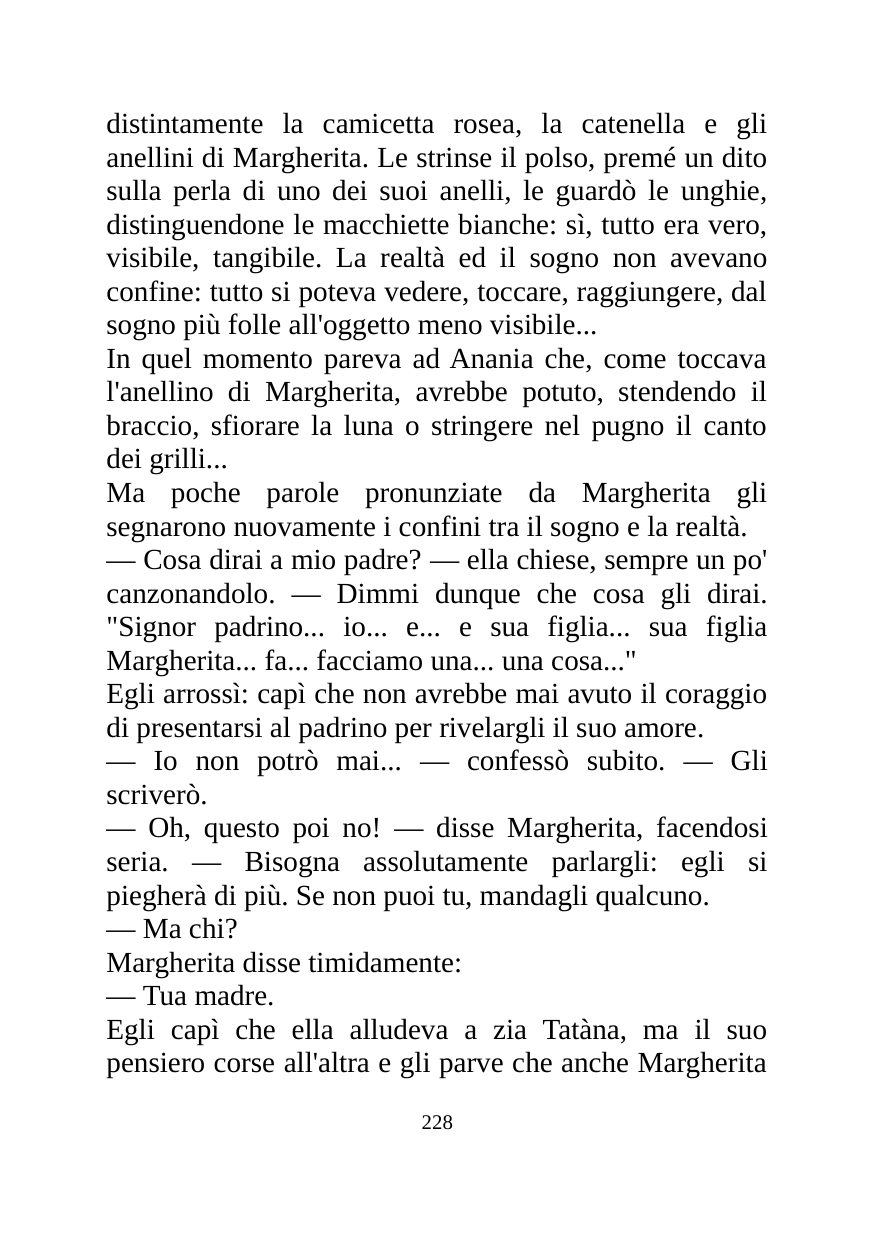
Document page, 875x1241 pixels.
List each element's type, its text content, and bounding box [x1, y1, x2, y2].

text — Io non potrò mai... — confessò subito. — Gli scriverò. [106, 743, 768, 811]
text — Oh, questo poi no! — disse Margherita, facendosi seria. — Bisogna assolutamente parlargli: egli si piegherà di più. Se non puoi tu, mandagli qualcuno. [106, 811, 768, 911]
text Ma poche parole pronunziate da Margherita gli segnarono nuovamente i confini tra il sogno e la realtà. [106, 475, 768, 542]
text Egli capì che ella alludeva a zia Tatàna, ma il suo pensiero corse all'altra e gli parve che anche Margherita [106, 1012, 768, 1079]
text In quel momento pareva ad Anania che, come toccava l'anellino di Margherita, avrebbe potuto, stendendo il braccio, sfiorare la luna o stringere nel pugno il canto dei grilli... [106, 341, 768, 475]
text Margherita disse timidamente: [106, 945, 768, 978]
text — Ma chi? [106, 911, 768, 945]
text — Cosa dirai a mio padre? — ella chiese, sempre un po' canzonandolo. — Dimmi dunque che cosa gli dirai. "Signor padrino... io... e... e sua figlia... sua figlia Margherita... fa... facciamo una... una cosa..." [106, 542, 768, 676]
text distintamente la camicetta rosea, la catenella e gli anellini di Margherita. Le strinse il polso, premé un dito sulla perla di uno dei suoi anelli, le guardò le unghie, distinguendone le macchiette bianche: sì, tutto era vero, visibile, tangibile. La realtà ed il sogno non avevano confine: tutto si poteva vedere, toccare, raggiungere, dal sogno più folle all'oggetto meno visibile... [106, 106, 768, 341]
text Egli arrossì: capì che non avrebbe mai avuto il coraggio di presentarsi al padrino per rivelargli il suo amore. [106, 676, 768, 743]
text — Tua madre. [106, 978, 768, 1012]
